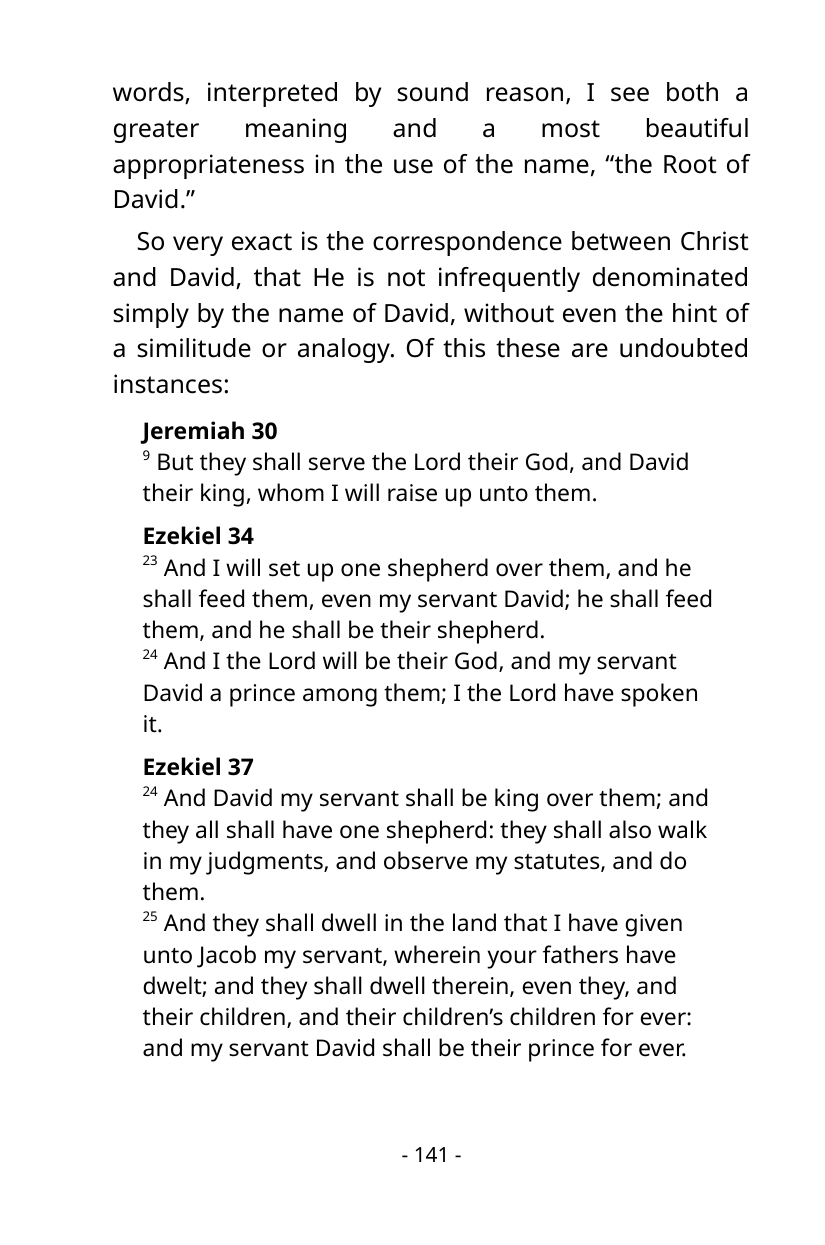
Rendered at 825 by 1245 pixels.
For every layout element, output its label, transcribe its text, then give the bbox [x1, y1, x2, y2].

text Ezekiel 37 [142, 751, 750, 782]
text Jeremiah 30 [142, 414, 750, 446]
text 24 And David my servant shall be king over them; and they all shall have one shepherd: they shall also walk in my judgments, and observe my statutes, and do them. [142, 782, 720, 907]
text words, interpreted by sound reason, I see both a greater meaning and a most beautiful appropriateness in the use of the name, “the Root of David.” [112, 75, 750, 216]
text 9 But they shall serve the Lord their God, and David their king, whom I will raise up unto them. [142, 446, 720, 508]
text So very exact is the correspondence between Christ and David, that He is not infrequently denominated simply by the name of David, without even the hint of a similitude or analogy. Of this these are undoubted instances: [112, 224, 750, 401]
text 25 And they shall dwell in the land that I have given unto Jacob my servant, wherein your fathers have dwelt; and they shall dwell therein, even they, and their children, and their children’s children for ever: and my servant David shall be their prince for ever. [142, 907, 720, 1063]
text 23 And I will set up one shepherd over them, and he shall feed them, even my servant David; he shall feed them, and he shall be their shepherd. [142, 552, 720, 645]
text Ezekiel 34 [142, 520, 750, 552]
text 24 And I the Lord will be their God, and my servant David a prince among them; I the Lord have spoken it. [142, 645, 720, 739]
